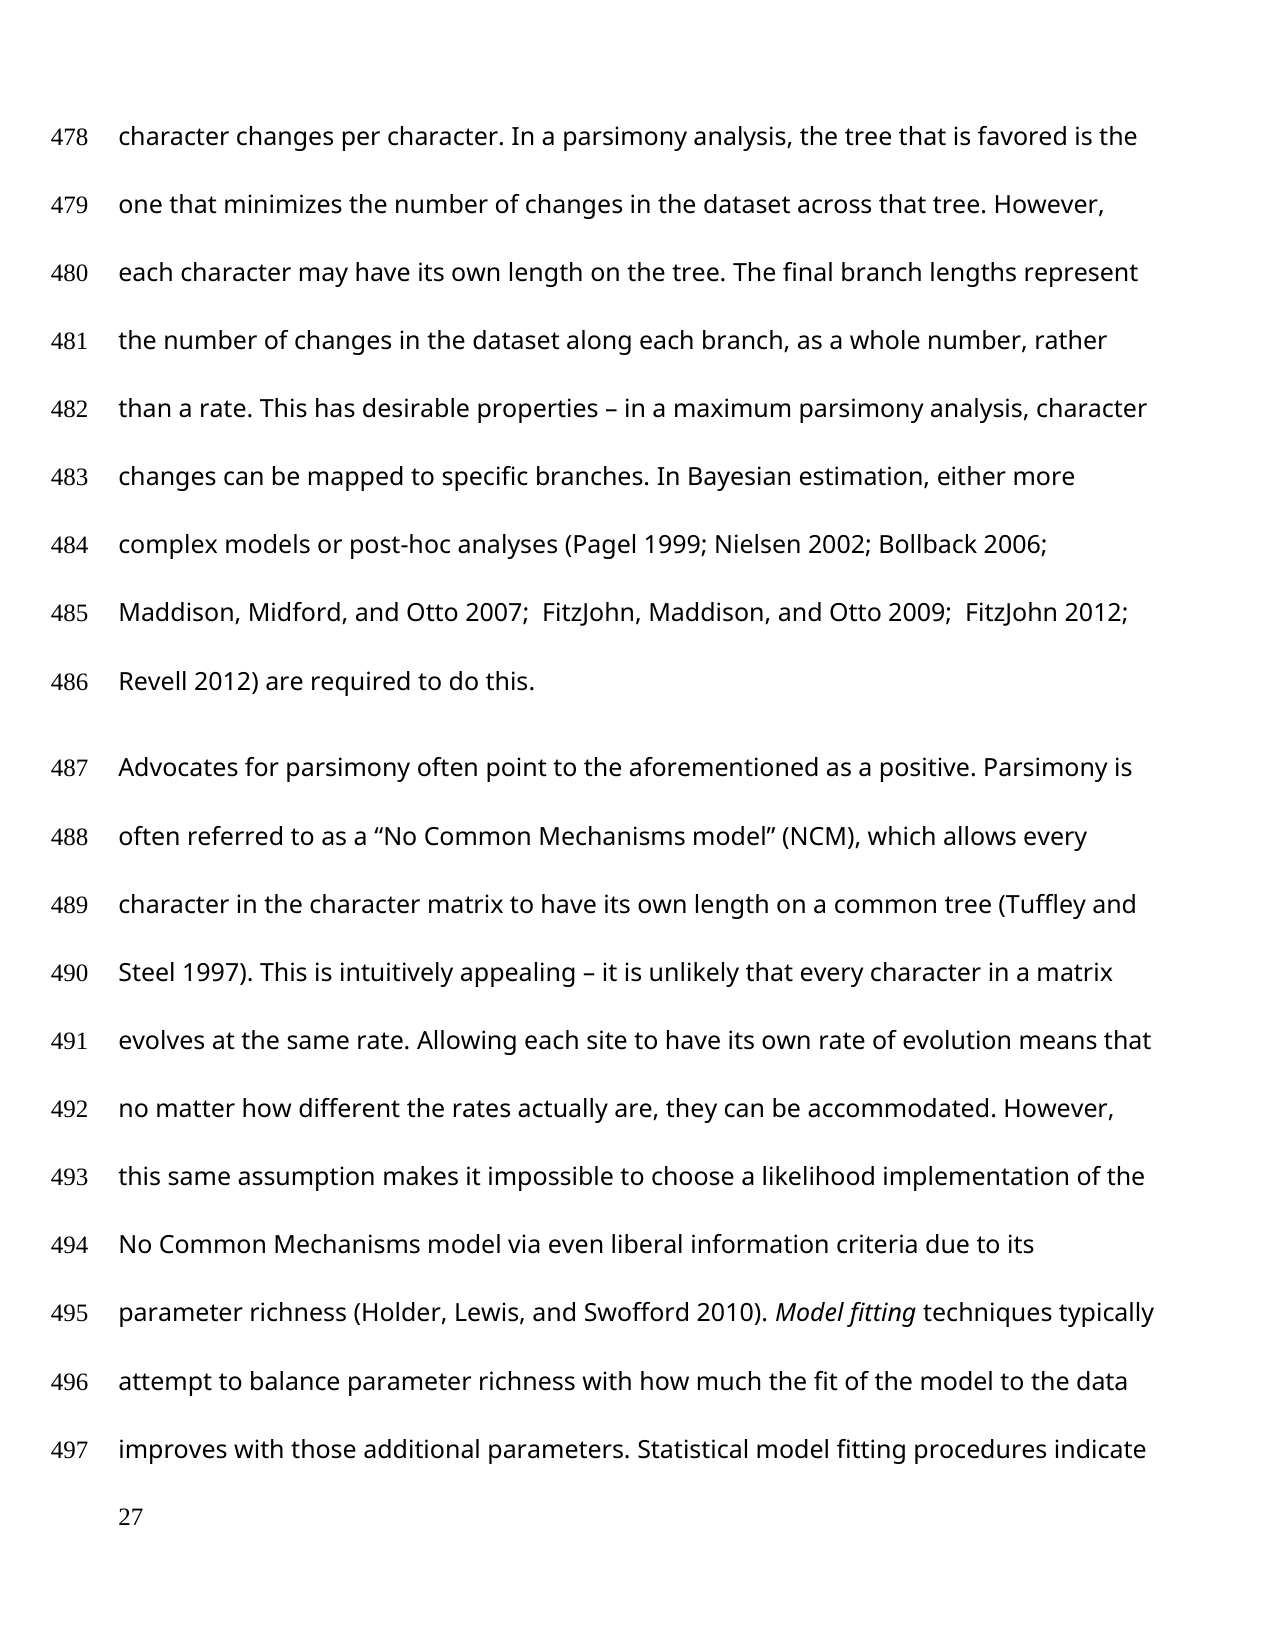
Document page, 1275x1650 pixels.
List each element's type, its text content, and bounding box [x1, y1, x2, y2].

text character changes per character. In a parsimony analysis, the tree that is favored is the one that minimizes the number of changes in the dataset across that tree. However, each character may have its own length on the tree. The final branch lengths represent the number of changes in the dataset along each branch, as a whole number, rather than a rate. This has desirable properties – in a maximum parsimony analysis, character changes can be mapped to specific branches. In Bayesian estimation, either more complex models or post-hoc analyses (Pagel 1999; Nielsen 2002; Bollback 2006; Maddison, Midford, and Otto 2007; FitzJohn, Maddison, and Otto 2009; FitzJohn 2012; Revell 2012) are required to do this. [118, 118, 1157, 697]
text Advocates for parsimony often point to the aforementioned as a positive. Parsimony is often referred to as a “No Common Mechanisms model” (NCM), which allows every character in the character matrix to have its own length on a common tree (Tuffley and Steel 1997). This is intuitively appealing – it is unlikely that every character in a matrix evolves at the same rate. Allowing each site to have its own rate of evolution means that no matter how different the rates actually are, they can be accommodated. However, this same assumption makes it impossible to choose a likelihood implementation of the No Common Mechanisms model via even liberal information criteria due to its parameter richness (Holder, Lewis, and Swofford 2010). Model fitting techniques typically attempt to balance parameter richness with how much the fit of the model to the data improves with those additional parameters. Statistical model fitting procedures indicate [118, 750, 1157, 1465]
